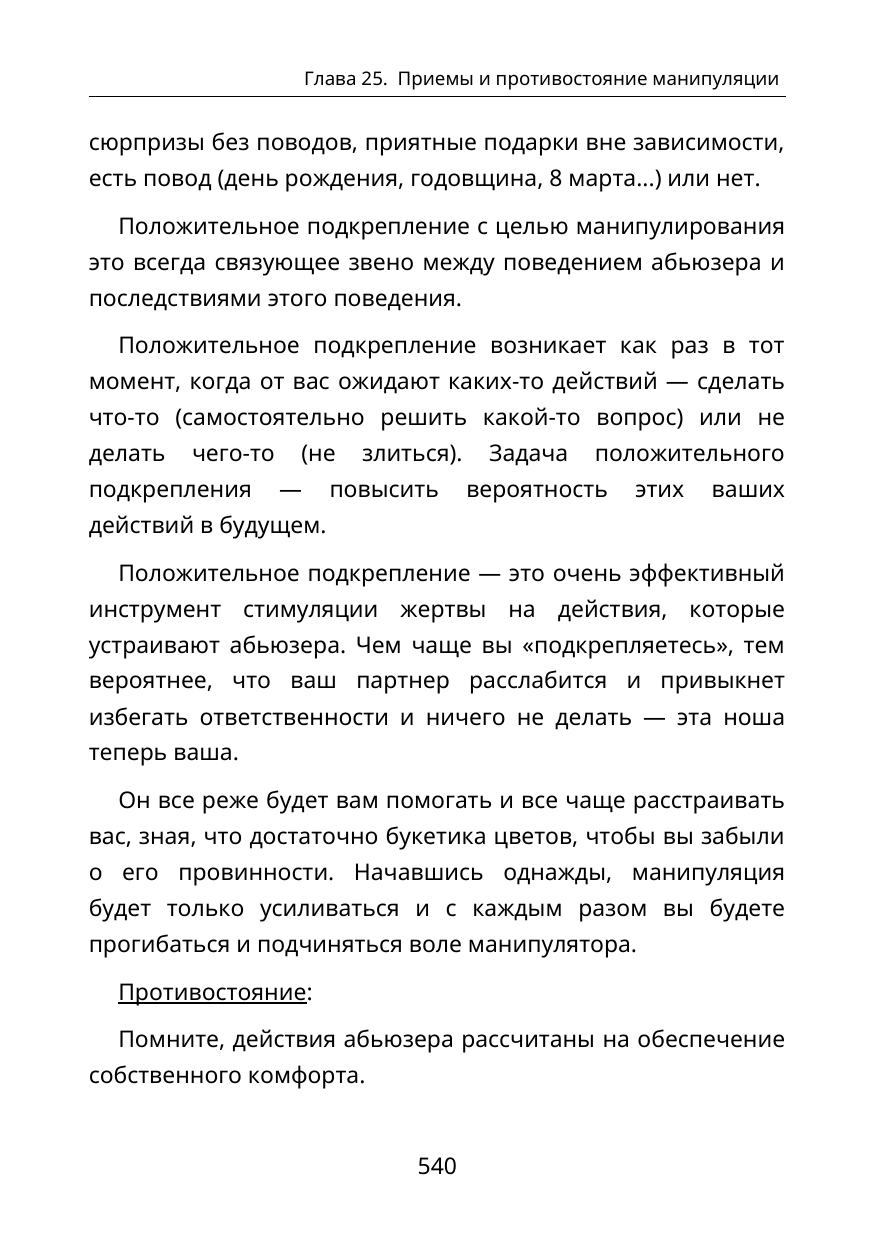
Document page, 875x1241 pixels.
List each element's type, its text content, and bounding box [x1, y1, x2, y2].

text Положительное подкрепление возникает как раз в тот момент, когда от вас ожидают каких-то действий — сделать что-то (самостоятельно решить какой-то вопрос) или не делать чего-то (не злиться). Задача положительного подкрепления — повысить вероятность этих ваших действий в будущем. [88, 329, 786, 540]
text Он все реже будет вам помогать и все чаще расстраивать вас, зная, что достаточно букетика цветов, чтобы вы забыли о его провинности. Начавшись однажды, манипуляция будет только усиливаться и с каждым разом вы будете прогибаться и подчиняться воле манипулятора. [88, 784, 786, 959]
text сюрпризы без поводов, приятные подарки вне зависимости, есть повод (день рождения, годовщина, 8 марта...) или нет. [88, 126, 786, 193]
text Противостояние: [88, 976, 786, 1007]
text Положительное подкрепление с целью манипулирования это всегда связующее звено между поведением абьюзера и последствиями этого поведения. [88, 210, 786, 313]
text Положительное подкрепление — это очень эффективный инструмент стимуляции жертвы на действия, которые устраивают абьюзера. Чем чаще вы «подкрепляетесь», тем вероятнее, что ваш партнер расслабится и привыкнет избегать ответственности и ничего не делать — эта ноша теперь ваша. [88, 557, 786, 768]
text Помните, действия абьюзера рассчитаны на обеспечение собственного комфорта. [88, 1023, 786, 1090]
